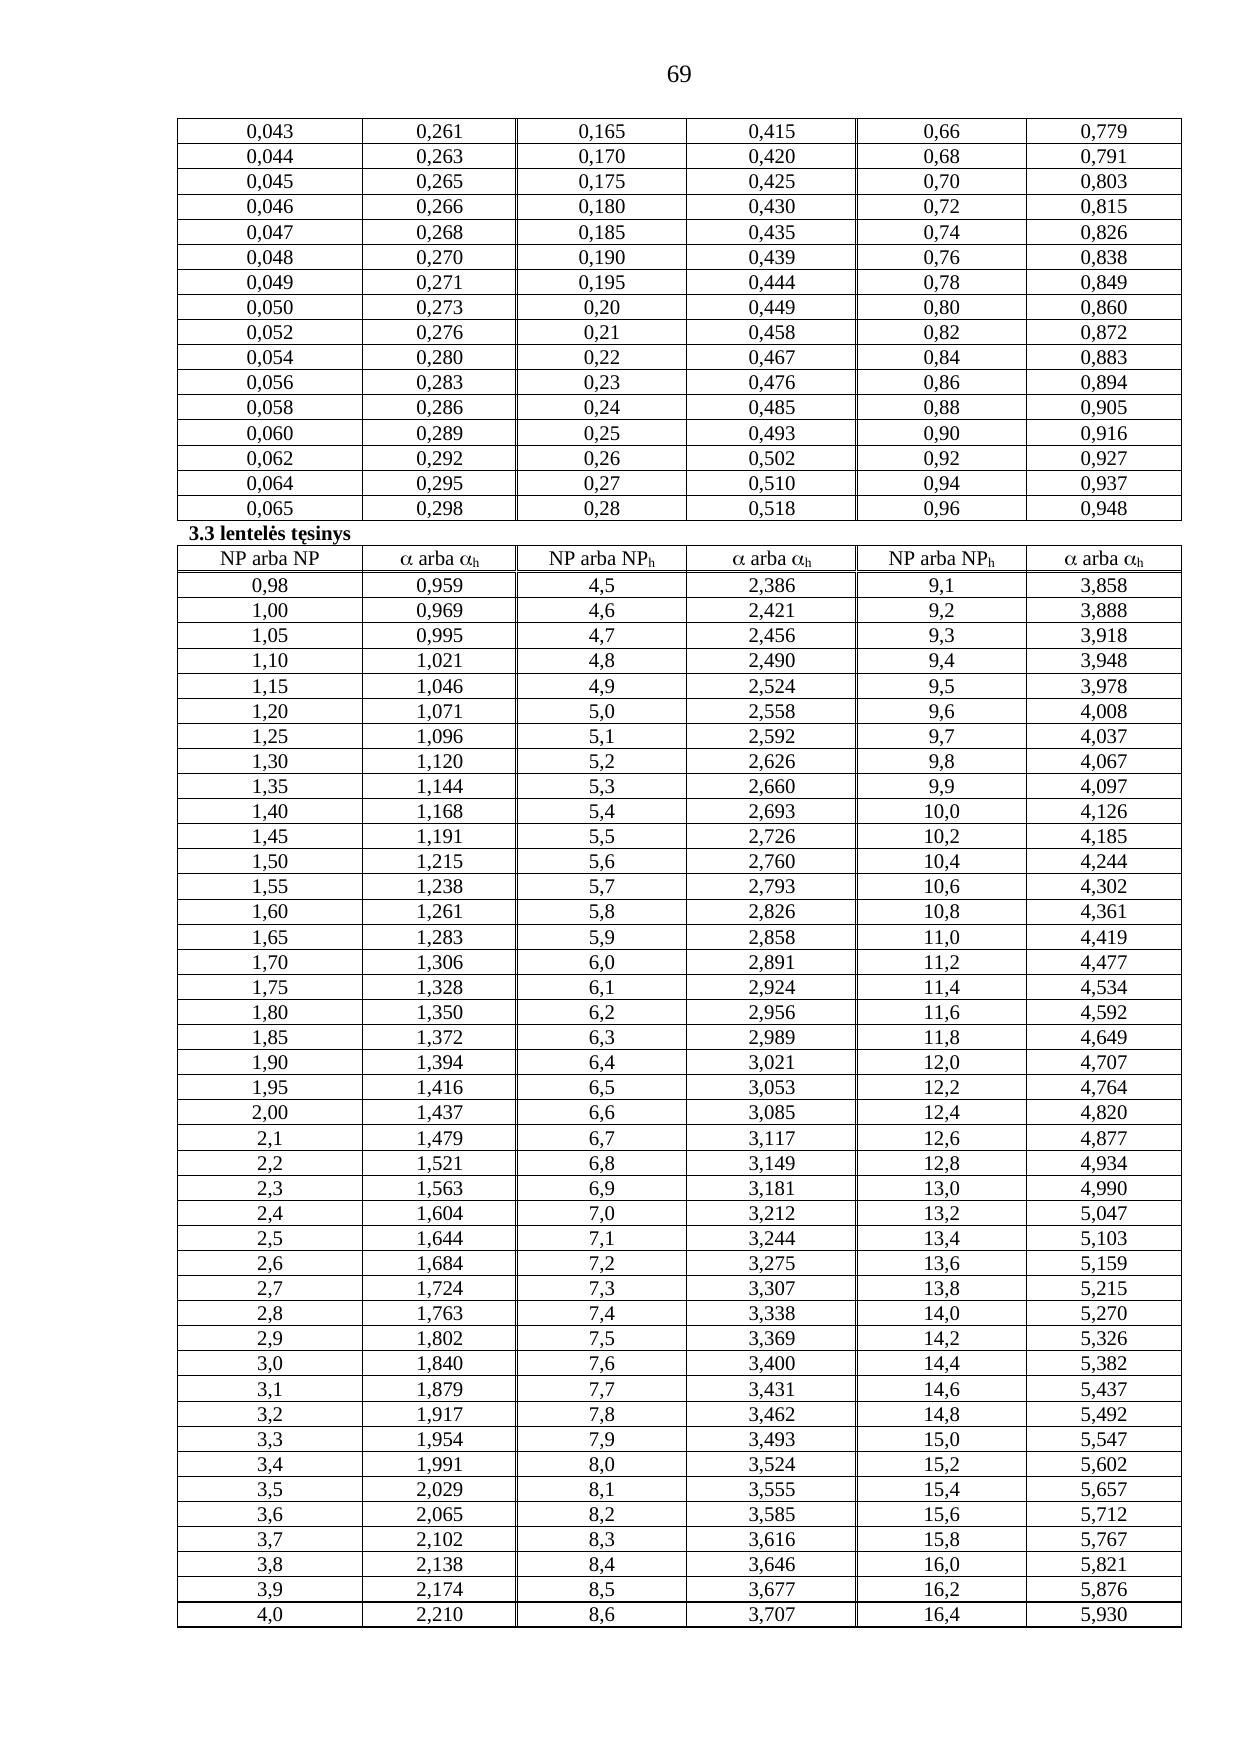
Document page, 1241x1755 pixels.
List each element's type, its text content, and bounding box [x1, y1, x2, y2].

table_cell 4,934 [1027, 1151, 1181, 1174]
table_cell 2,8 [178, 1301, 362, 1325]
table_cell 2,386 [687, 573, 855, 597]
table_cell 0,815 [1027, 195, 1181, 218]
table_cell 15,6 [858, 1502, 1026, 1526]
table_cell 15,0 [858, 1427, 1026, 1451]
table_cell 2,891 [687, 950, 855, 974]
table_cell 0,047 [178, 220, 362, 244]
table_cell 0,058 [178, 395, 362, 419]
table_cell 12,4 [858, 1100, 1026, 1124]
table_cell 12,2 [858, 1075, 1026, 1099]
table_cell 2,490 [687, 649, 855, 672]
table_cell 2,558 [687, 699, 855, 723]
table_cell 5,6 [518, 849, 686, 873]
table_cell 0,502 [687, 446, 855, 469]
table_cell 1,437 [363, 1100, 515, 1124]
table_cell 1,30 [178, 749, 362, 773]
table_cell 0,270 [363, 245, 515, 269]
table_cell 4,244 [1027, 849, 1181, 873]
table_cell 1,394 [363, 1050, 515, 1074]
table_cell 0,046 [178, 195, 362, 218]
table_cell 0,266 [363, 195, 515, 218]
table_cell 0,439 [687, 245, 855, 269]
table_cell 1,763 [363, 1301, 515, 1325]
table_cell 10,0 [858, 799, 1026, 823]
table_cell 0,286 [363, 395, 515, 419]
table_cell 0,92 [858, 446, 1026, 469]
table_cell 0,292 [363, 446, 515, 469]
table_cell 0,22 [518, 345, 686, 369]
table_cell 4,185 [1027, 824, 1181, 848]
table_cell 0,065 [178, 496, 362, 520]
table_cell 1,724 [363, 1276, 515, 1300]
table_cell 1,096 [363, 724, 515, 748]
table_cell 0,420 [687, 144, 855, 168]
table_cell 0,467 [687, 345, 855, 369]
table_cell 0,493 [687, 420, 855, 444]
table_cell 6,9 [518, 1176, 686, 1200]
table_cell 5,602 [1027, 1452, 1181, 1476]
table_cell 1,283 [363, 925, 515, 949]
table_cell 3,8 [178, 1552, 362, 1576]
table_cell 2,029 [363, 1477, 515, 1501]
table_cell 0,060 [178, 420, 362, 444]
table_cell 6,6 [518, 1100, 686, 1124]
table_cell 1,00 [178, 598, 362, 622]
table_cell 5,821 [1027, 1552, 1181, 1576]
table_cell 3,1 [178, 1376, 362, 1401]
table_cell 0,860 [1027, 295, 1181, 319]
table_cell 3,707 [687, 1603, 855, 1626]
table_cell 1,644 [363, 1226, 515, 1250]
table_cell NP arba NPh [518, 546, 686, 570]
table_cell 5,876 [1027, 1577, 1181, 1601]
table_cell 8,1 [518, 1477, 686, 1501]
table_cell 1,70 [178, 950, 362, 974]
table_cell NP arba NPh [858, 546, 1026, 570]
table_cell 3,524 [687, 1452, 855, 1476]
table_cell 9,2 [858, 598, 1026, 622]
table_cell 9,4 [858, 649, 1026, 672]
table_cell 14,8 [858, 1402, 1026, 1426]
table_cell 3,978 [1027, 674, 1181, 698]
table_cell 4,877 [1027, 1125, 1181, 1149]
table_cell 2,793 [687, 874, 855, 898]
table_cell 9,8 [858, 749, 1026, 773]
table_cell 13,8 [858, 1276, 1026, 1300]
table_cell 1,684 [363, 1251, 515, 1275]
table_cell 0,70 [858, 169, 1026, 193]
table_cell a arba ah [687, 546, 855, 570]
table_cell 6,4 [518, 1050, 686, 1074]
table_cell 5,657 [1027, 1477, 1181, 1501]
table_cell 1,85 [178, 1025, 362, 1049]
table_cell 0,959 [363, 573, 515, 597]
table_cell 1,261 [363, 900, 515, 923]
table_cell 5,9 [518, 925, 686, 949]
table_cell 4,6 [518, 598, 686, 622]
table_cell 2,174 [363, 1577, 515, 1601]
table_cell 5,7 [518, 874, 686, 898]
table_cell 10,4 [858, 849, 1026, 873]
table_cell 12,8 [858, 1151, 1026, 1174]
table_cell 4,7 [518, 623, 686, 647]
table_cell 9,3 [858, 623, 1026, 647]
table_cell 0,268 [363, 220, 515, 244]
table_cell 1,840 [363, 1351, 515, 1375]
table_cell 10,2 [858, 824, 1026, 848]
table_cell 0,74 [858, 220, 1026, 244]
table_cell 1,35 [178, 774, 362, 798]
table_cell 3,555 [687, 1477, 855, 1501]
table_cell 0,98 [178, 573, 362, 597]
table_cell 8,2 [518, 1502, 686, 1526]
table_cell 0,26 [518, 446, 686, 469]
table_cell 5,767 [1027, 1527, 1181, 1551]
table_cell 0,72 [858, 195, 1026, 218]
table_cell 5,103 [1027, 1226, 1181, 1250]
table_cell 5,1 [518, 724, 686, 748]
table_cell 3,585 [687, 1502, 855, 1526]
table_cell 0,510 [687, 471, 855, 495]
table_cell 0,84 [858, 345, 1026, 369]
table_cell 4,534 [1027, 975, 1181, 999]
table_cell 7,2 [518, 1251, 686, 1275]
table_cell 2,210 [363, 1603, 515, 1626]
table_cell 0,175 [518, 169, 686, 193]
table_cell 1,954 [363, 1427, 515, 1451]
table_cell 0,263 [363, 144, 515, 168]
table_cell 2,9 [178, 1326, 362, 1350]
table_cell 0,826 [1027, 220, 1181, 244]
table_cell 3,5 [178, 1477, 362, 1501]
table_cell 3,616 [687, 1527, 855, 1551]
table_cell 2,760 [687, 849, 855, 873]
table_cell 1,80 [178, 1000, 362, 1024]
table_cell 0,78 [858, 270, 1026, 294]
table_cell 0,849 [1027, 270, 1181, 294]
table_cell 4,0 [178, 1603, 362, 1626]
table_cell 3,858 [1027, 573, 1181, 597]
table_cell 2,956 [687, 1000, 855, 1024]
table_cell NP arba NP [178, 546, 362, 570]
table_cell 5,492 [1027, 1402, 1181, 1426]
table_cell 0,916 [1027, 420, 1181, 444]
table_cell 0,043 [178, 119, 362, 143]
table_cell 10,8 [858, 900, 1026, 923]
table_cell 3,493 [687, 1427, 855, 1451]
table_cell 2,826 [687, 900, 855, 923]
table_cell 1,306 [363, 950, 515, 974]
table_cell 1,215 [363, 849, 515, 873]
table_cell 4,302 [1027, 874, 1181, 898]
table_cell 0,185 [518, 220, 686, 244]
table_cell 0,273 [363, 295, 515, 319]
table_cell 3,918 [1027, 623, 1181, 647]
table_cell 7,3 [518, 1276, 686, 1300]
table_cell 1,05 [178, 623, 362, 647]
table_cell 5,215 [1027, 1276, 1181, 1300]
table_cell 4,820 [1027, 1100, 1181, 1124]
table_cell 2,4 [178, 1201, 362, 1225]
table_cell 0,872 [1027, 320, 1181, 344]
table_cell 5,712 [1027, 1502, 1181, 1526]
table_cell 6,7 [518, 1125, 686, 1149]
table_cell 1,10 [178, 649, 362, 672]
table_cell 0,803 [1027, 169, 1181, 193]
table_cell 1,95 [178, 1075, 362, 1099]
table_cell 1,021 [363, 649, 515, 672]
table_cell 0,276 [363, 320, 515, 344]
table_cell 1,168 [363, 799, 515, 823]
table_cell 5,3 [518, 774, 686, 798]
table_cell 1,604 [363, 1201, 515, 1225]
table_cell 4,126 [1027, 799, 1181, 823]
table_cell 2,065 [363, 1502, 515, 1526]
table_cell 0,458 [687, 320, 855, 344]
table_cell 0,415 [687, 119, 855, 143]
table_cell 0,449 [687, 295, 855, 319]
table_cell 13,0 [858, 1176, 1026, 1200]
table_cell 4,990 [1027, 1176, 1181, 1200]
table_cell 5,547 [1027, 1427, 1181, 1451]
table_cell 11,6 [858, 1000, 1026, 1024]
table_cell 2,660 [687, 774, 855, 798]
table_cell 0,80 [858, 295, 1026, 319]
table_cell 2,7 [178, 1276, 362, 1300]
table_cell 1,50 [178, 849, 362, 873]
table_cell 0,045 [178, 169, 362, 193]
table_cell 1,071 [363, 699, 515, 723]
table_cell 0,969 [363, 598, 515, 622]
table_cell 4,5 [518, 573, 686, 597]
table_cell 7,7 [518, 1376, 686, 1401]
table_cell 0,485 [687, 395, 855, 419]
table_cell 3,888 [1027, 598, 1181, 622]
table_cell 3,6 [178, 1502, 362, 1526]
table_cell 3,677 [687, 1577, 855, 1601]
table_cell 1,15 [178, 674, 362, 698]
table_cell 0,894 [1027, 370, 1181, 394]
table_cell 2,2 [178, 1151, 362, 1174]
table_cell 8,0 [518, 1452, 686, 1476]
table_cell 0,265 [363, 169, 515, 193]
table_cell 3,212 [687, 1201, 855, 1225]
table_cell 0,791 [1027, 144, 1181, 168]
table_cell 0,444 [687, 270, 855, 294]
table_cell 0,28 [518, 496, 686, 520]
table_cell 2,102 [363, 1527, 515, 1551]
table_cell 0,049 [178, 270, 362, 294]
table_cell 2,456 [687, 623, 855, 647]
table_cell 3,0 [178, 1351, 362, 1375]
table_cell 0,298 [363, 496, 515, 520]
table_cell 0,056 [178, 370, 362, 394]
table_cell 7,0 [518, 1201, 686, 1225]
table_cell 0,280 [363, 345, 515, 369]
table_cell 14,4 [858, 1351, 1026, 1375]
table_cell 3,117 [687, 1125, 855, 1149]
table_cell 4,419 [1027, 925, 1181, 949]
table_cell 0,425 [687, 169, 855, 193]
table_cell 2,989 [687, 1025, 855, 1049]
table_cell 0,86 [858, 370, 1026, 394]
table_cell 3,307 [687, 1276, 855, 1300]
table_cell 5,047 [1027, 1201, 1181, 1225]
table_cell 1,40 [178, 799, 362, 823]
table_cell 5,0 [518, 699, 686, 723]
table_cell 4,067 [1027, 749, 1181, 773]
table_cell 2,924 [687, 975, 855, 999]
table_cell 4,477 [1027, 950, 1181, 974]
table_cell 7,6 [518, 1351, 686, 1375]
table_cell 1,879 [363, 1376, 515, 1401]
table_cell 1,917 [363, 1402, 515, 1426]
table_cell 2,726 [687, 824, 855, 848]
table_cell 0,24 [518, 395, 686, 419]
table_cell 0,21 [518, 320, 686, 344]
table_cell 2,1 [178, 1125, 362, 1149]
table_cell 3,053 [687, 1075, 855, 1099]
table_cell 4,361 [1027, 900, 1181, 923]
table_cell 3,646 [687, 1552, 855, 1576]
table_cell 2,6 [178, 1251, 362, 1275]
table_cell 16,0 [858, 1552, 1026, 1576]
table_cell 0,948 [1027, 496, 1181, 520]
table_cell 0,271 [363, 270, 515, 294]
table_cell 4,037 [1027, 724, 1181, 748]
table_cell 3,2 [178, 1402, 362, 1426]
table_cell 0,27 [518, 471, 686, 495]
table_cell 2,138 [363, 1552, 515, 1576]
table_cell 3,431 [687, 1376, 855, 1401]
table_cell 15,2 [858, 1452, 1026, 1476]
table_cell 0,048 [178, 245, 362, 269]
table_cell 0,062 [178, 446, 362, 469]
table_cell 2,3 [178, 1176, 362, 1200]
table_cell 3,181 [687, 1176, 855, 1200]
table_cell 2,858 [687, 925, 855, 949]
table_cell 5,270 [1027, 1301, 1181, 1325]
table_cell 8,6 [518, 1603, 686, 1626]
table_cell 1,25 [178, 724, 362, 748]
table_cell 1,328 [363, 975, 515, 999]
table_cell 0,190 [518, 245, 686, 269]
table_cell 1,45 [178, 824, 362, 848]
table_cell 6,5 [518, 1075, 686, 1099]
table_cell 3,369 [687, 1326, 855, 1350]
table_cell 1,416 [363, 1075, 515, 1099]
table_cell 14,2 [858, 1326, 1026, 1350]
table_cell 2,626 [687, 749, 855, 773]
table_cell 5,326 [1027, 1326, 1181, 1350]
table_cell 0,261 [363, 119, 515, 143]
table_cell 5,382 [1027, 1351, 1181, 1375]
table_cell 0,94 [858, 471, 1026, 495]
table_cell 0,76 [858, 245, 1026, 269]
table_cell 9,6 [858, 699, 1026, 723]
table_cell 1,238 [363, 874, 515, 898]
table_cell 0,052 [178, 320, 362, 344]
table_cell 0,66 [858, 119, 1026, 143]
table_cell 2,693 [687, 799, 855, 823]
table_cell 2,421 [687, 598, 855, 622]
table_cell 4,764 [1027, 1075, 1181, 1099]
table_cell 9,1 [858, 573, 1026, 597]
table_cell 6,0 [518, 950, 686, 974]
table_cell 1,65 [178, 925, 362, 949]
table_cell 0,050 [178, 295, 362, 319]
table_cell 7,8 [518, 1402, 686, 1426]
table_cell 1,802 [363, 1326, 515, 1350]
table_cell 1,191 [363, 824, 515, 848]
table_cell 11,0 [858, 925, 1026, 949]
table_cell a arba ah [1027, 546, 1181, 570]
table_cell 0,995 [363, 623, 515, 647]
table_cell 15,8 [858, 1527, 1026, 1551]
table_cell 3,149 [687, 1151, 855, 1174]
table_cell 7,1 [518, 1226, 686, 1250]
table_cell 0,435 [687, 220, 855, 244]
table_cell 4,8 [518, 649, 686, 672]
table_cell 2,5 [178, 1226, 362, 1250]
table_cell 0,430 [687, 195, 855, 218]
table_cell 0,165 [518, 119, 686, 143]
table_cell 0,23 [518, 370, 686, 394]
table_cell 5,159 [1027, 1251, 1181, 1275]
table_cell 14,0 [858, 1301, 1026, 1325]
table_cell 3,9 [178, 1577, 362, 1601]
table_cell 1,372 [363, 1025, 515, 1049]
table_cell 1,521 [363, 1151, 515, 1174]
table_cell 12,0 [858, 1050, 1026, 1074]
table_cell 3,400 [687, 1351, 855, 1375]
table_cell 6,1 [518, 975, 686, 999]
table_cell 3,948 [1027, 649, 1181, 672]
table_cell 14,6 [858, 1376, 1026, 1401]
table_cell 0,96 [858, 496, 1026, 520]
table_cell 0,90 [858, 420, 1026, 444]
table_cell 4,649 [1027, 1025, 1181, 1049]
table_cell 8,5 [518, 1577, 686, 1601]
table_cell 1,90 [178, 1050, 362, 1074]
table_cell 9,5 [858, 674, 1026, 698]
table_cell 0,054 [178, 345, 362, 369]
table_cell 16,4 [858, 1603, 1026, 1626]
table_cell 2,524 [687, 674, 855, 698]
table_cell 11,8 [858, 1025, 1026, 1049]
table_cell 11,2 [858, 950, 1026, 974]
table_cell 0,518 [687, 496, 855, 520]
table_cell 7,9 [518, 1427, 686, 1451]
table_cell 3.3 lentelės tęsinys [177, 521, 1181, 545]
table_cell 7,4 [518, 1301, 686, 1325]
table_cell 4,097 [1027, 774, 1181, 798]
table_cell 1,563 [363, 1176, 515, 1200]
table_cell 1,350 [363, 1000, 515, 1024]
table_cell 0,044 [178, 144, 362, 168]
table_cell 2,592 [687, 724, 855, 748]
table_cell 5,4 [518, 799, 686, 823]
table_cell 3,085 [687, 1100, 855, 1124]
table_cell 0,927 [1027, 446, 1181, 469]
table_cell 6,8 [518, 1151, 686, 1174]
table_cell a arba ah [363, 546, 515, 570]
table_cell 0,25 [518, 420, 686, 444]
table_cell 0,838 [1027, 245, 1181, 269]
table_cell 9,7 [858, 724, 1026, 748]
table_cell 0,82 [858, 320, 1026, 344]
table_cell 1,144 [363, 774, 515, 798]
table_cell 3,244 [687, 1226, 855, 1250]
table_cell 3,3 [178, 1427, 362, 1451]
table_cell 0,905 [1027, 395, 1181, 419]
table_cell 8,4 [518, 1552, 686, 1576]
table_cell 16,2 [858, 1577, 1026, 1601]
table_cell 0,170 [518, 144, 686, 168]
table_cell 0,195 [518, 270, 686, 294]
table_cell 4,707 [1027, 1050, 1181, 1074]
table_cell 5,2 [518, 749, 686, 773]
table_cell 5,5 [518, 824, 686, 848]
table_cell 0,779 [1027, 119, 1181, 143]
table_cell 3,7 [178, 1527, 362, 1551]
table_cell 1,479 [363, 1125, 515, 1149]
table_cell 0,88 [858, 395, 1026, 419]
table_cell 1,046 [363, 674, 515, 698]
table_cell 8,3 [518, 1527, 686, 1551]
table_cell 0,064 [178, 471, 362, 495]
table_cell 5,930 [1027, 1603, 1181, 1626]
table_cell 13,6 [858, 1251, 1026, 1275]
table_cell 1,60 [178, 900, 362, 923]
table_cell 1,55 [178, 874, 362, 898]
table_cell 1,75 [178, 975, 362, 999]
table_cell 13,4 [858, 1226, 1026, 1250]
table_cell 9,9 [858, 774, 1026, 798]
table_cell 1,120 [363, 749, 515, 773]
table_cell 2,00 [178, 1100, 362, 1124]
table_cell 6,2 [518, 1000, 686, 1024]
table_cell 0,20 [518, 295, 686, 319]
table_cell 1,991 [363, 1452, 515, 1476]
table_cell 0,476 [687, 370, 855, 394]
table_cell 4,008 [1027, 699, 1181, 723]
table_cell 0,295 [363, 471, 515, 495]
table_cell 7,5 [518, 1326, 686, 1350]
table_cell 3,4 [178, 1452, 362, 1476]
table_cell 0,283 [363, 370, 515, 394]
table_cell 5,437 [1027, 1376, 1181, 1401]
table_cell 4,9 [518, 674, 686, 698]
table_cell 0,180 [518, 195, 686, 218]
table_cell 0,937 [1027, 471, 1181, 495]
table_cell 4,592 [1027, 1000, 1181, 1024]
table_cell 13,2 [858, 1201, 1026, 1225]
table_cell 11,4 [858, 975, 1026, 999]
table_cell 3,275 [687, 1251, 855, 1275]
table_cell 3,338 [687, 1301, 855, 1325]
table_cell 3,021 [687, 1050, 855, 1074]
table_cell 10,6 [858, 874, 1026, 898]
table_cell 3,462 [687, 1402, 855, 1426]
table_cell 12,6 [858, 1125, 1026, 1149]
table_cell 6,3 [518, 1025, 686, 1049]
table_cell 5,8 [518, 900, 686, 923]
table_cell 1,20 [178, 699, 362, 723]
table_cell 0,68 [858, 144, 1026, 168]
table_cell 0,289 [363, 420, 515, 444]
table_cell 15,4 [858, 1477, 1026, 1501]
table_cell 0,883 [1027, 345, 1181, 369]
